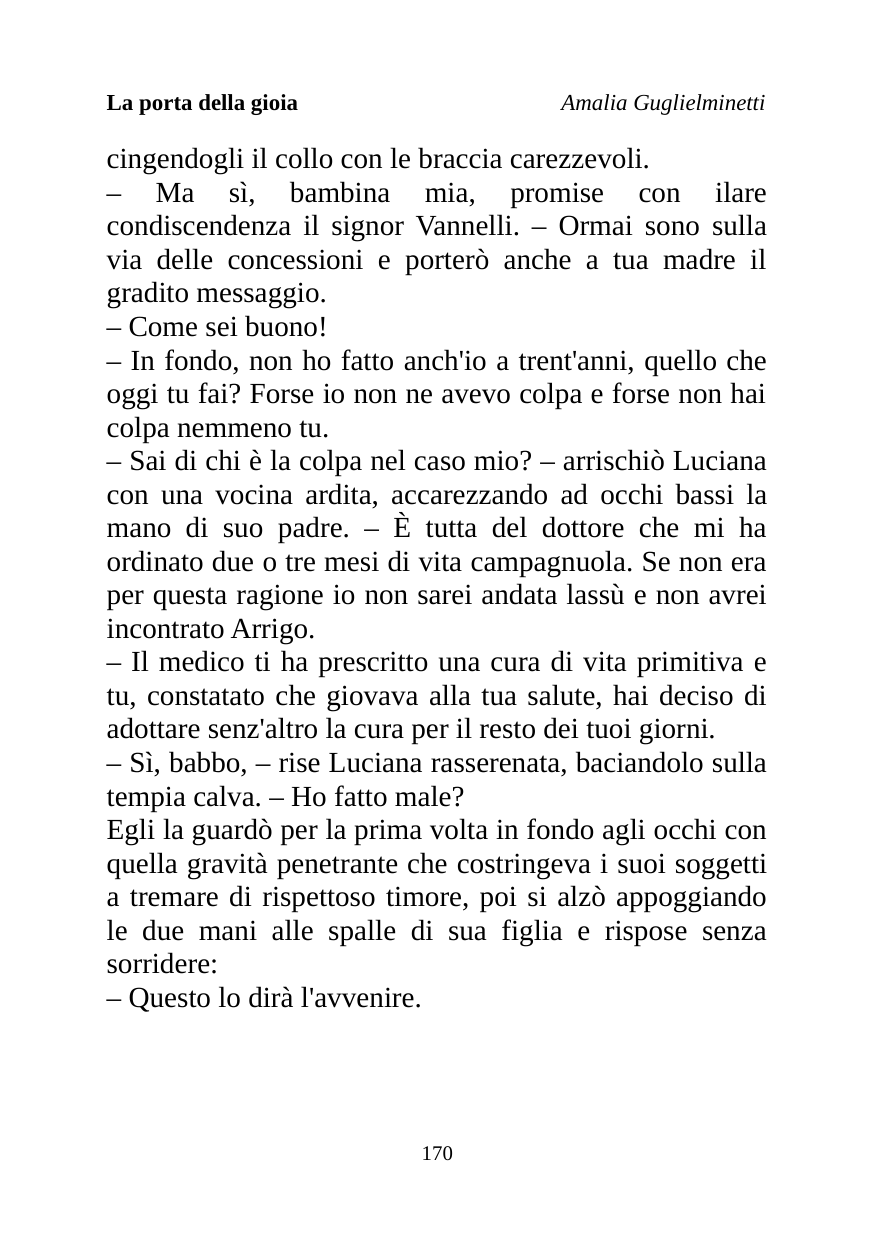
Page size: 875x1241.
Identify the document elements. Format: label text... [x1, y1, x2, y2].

text – Sai di chi è la colpa nel caso mio? – arrischiò Luciana con una vocina ardita, accarezzando ad occhi bassi la mano di suo padre. – È tutta del dottore che mi ha ordinato due o tre mesi di vita campagnuola. Se non era per questa ragione io non sarei andata lassù e non avrei incontrato Arrigo. [106, 443, 768, 644]
text – Il medico ti ha prescritto una cura di vita primitiva e tu, constatato che giovava alla tua salute, hai deciso di adottare senz'altro la cura per il resto dei tuoi giorni. [106, 644, 768, 745]
text Egli la guardò per la prima volta in fondo agli occhi con quella gravità penetrante che costringeva i suoi soggetti a tremare di rispettoso timore, poi si alzò appoggiando le due mani alle spalle di sua figlia e rispose senza sorridere: [106, 812, 768, 980]
text – In fondo, non ho fatto anch'io a trent'anni, quello che oggi tu fai? Forse io non ne avevo colpa e forse non hai colpa nemmeno tu. [106, 343, 768, 443]
text cingendogli il collo con le braccia carezzevoli. [106, 141, 768, 175]
text – Ma sì, bambina mia, promise con ilare condiscendenza il signor Vannelli. – Ormai sono sulla via delle concessioni e porterò anche a tua madre il gradito messaggio. [106, 175, 768, 309]
text – Sì, babbo, – rise Luciana rasserenata, baciandolo sulla tempia calva. – Ho fatto male? [106, 745, 768, 812]
text – Questo lo dirà l'avvenire. [106, 980, 768, 1013]
text – Come sei buono! [106, 309, 768, 343]
